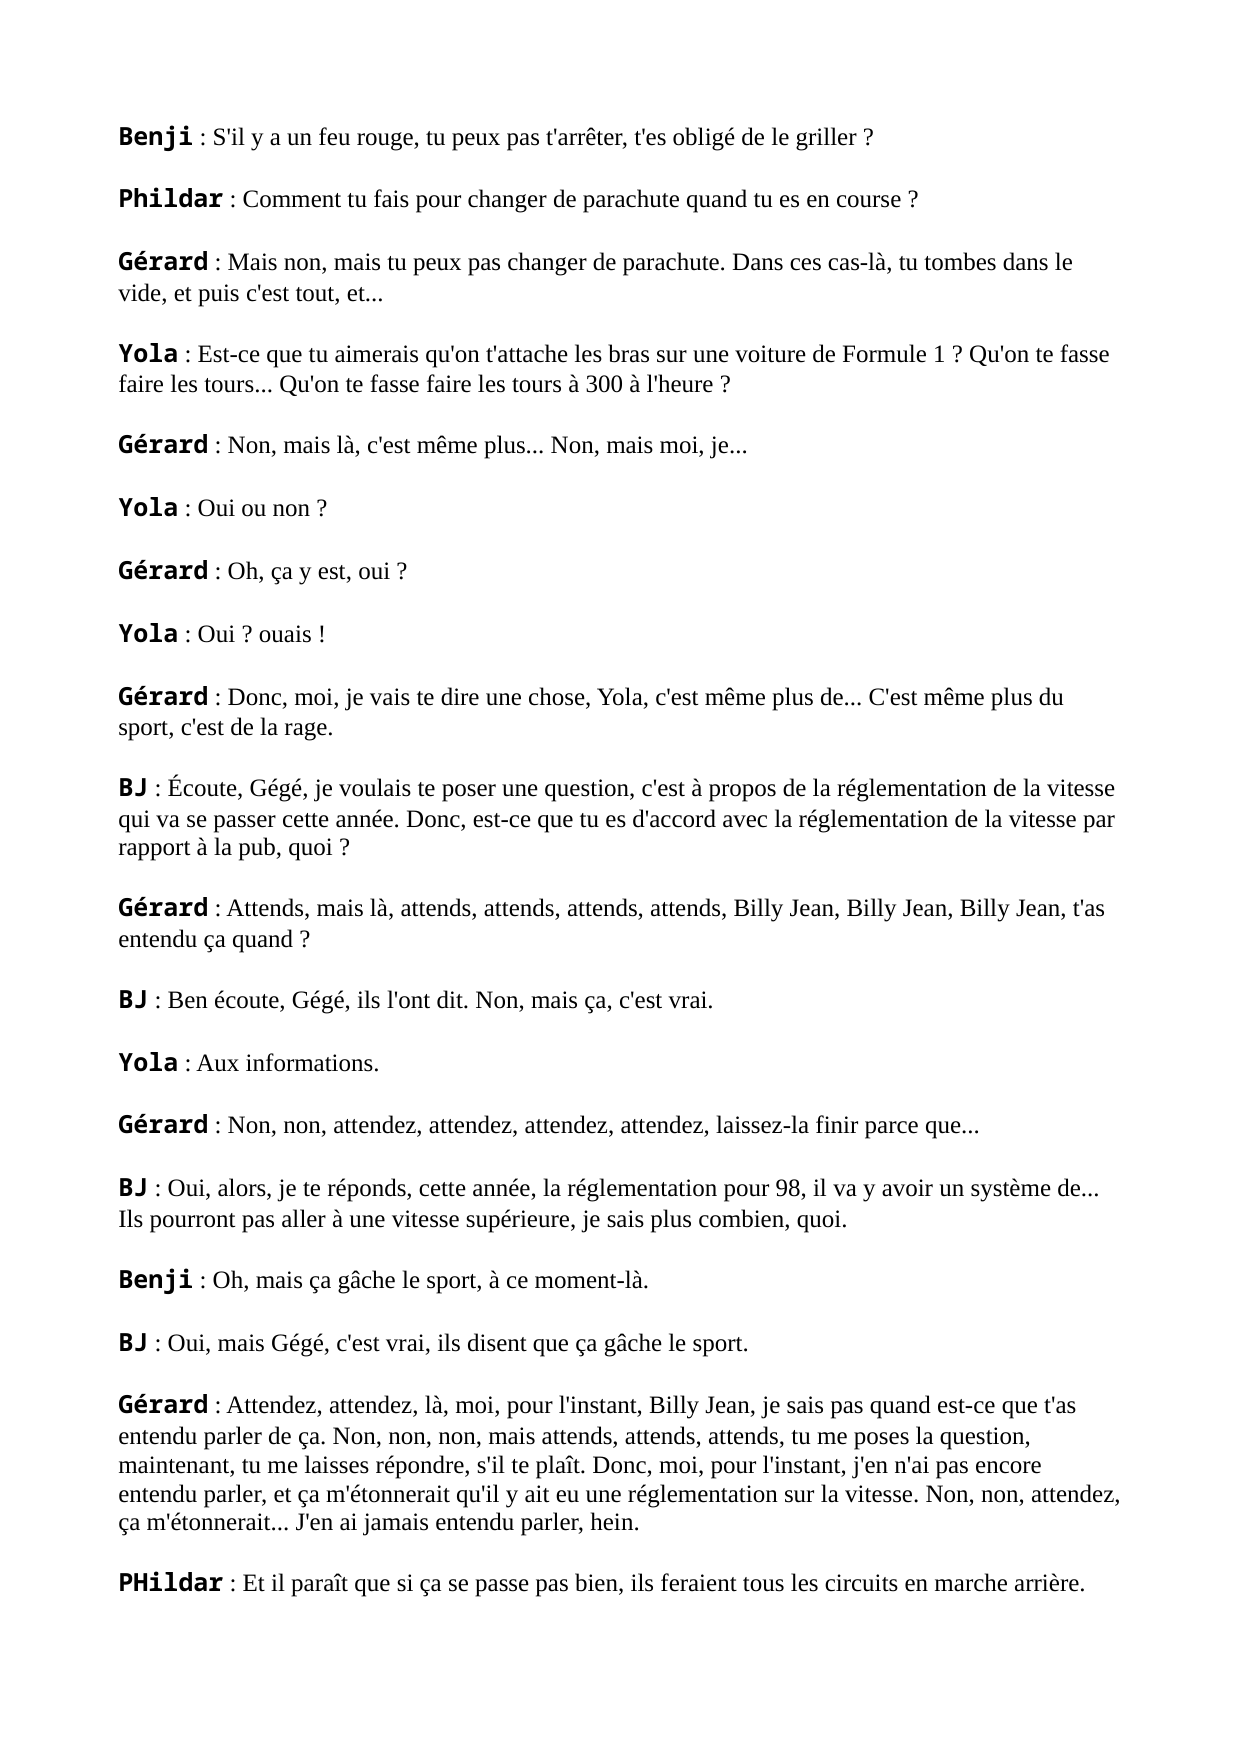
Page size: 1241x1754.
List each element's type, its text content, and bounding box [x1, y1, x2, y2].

text Gérard : Oh, ça y est, oui ? [118, 552, 1122, 587]
text PHildar : Et il paraît que si ça se passe pas bien, ils feraient tous les circuits en marche arrière. [118, 1565, 1122, 1599]
text Gérard : Non, mais là, c'est même plus... Non, mais moi, je... [118, 427, 1122, 461]
text BJ : Oui, mais Gégé, c'est vrai, ils disent que ça gâche le sport. [118, 1324, 1122, 1358]
text Yola : Aux informations. [118, 1044, 1122, 1078]
text Gérard : Donc, moi, je vais te dire une chose, Yola, c'est même plus de... C'est même plus du sport, c'est de la rage. [118, 678, 1122, 741]
text Yola : Oui ? ouais ! [118, 615, 1122, 649]
text Phildar : Comment tu fais pour changer de parachute quand tu es en course ? [118, 181, 1122, 215]
text Yola : Oui ou non ? [118, 490, 1122, 524]
text Benji : Oh, mais ça gâche le sport, à ce moment-là. [118, 1262, 1122, 1296]
text BJ : Ben écoute, Gégé, ils l'ont dit. Non, mais ça, c'est vrai. [118, 982, 1122, 1016]
text Yola : Est-ce que tu aimerais qu'on t'attache les bras sur une voiture de Formule 1 ? Qu'on te fasse faire les tours... Qu'on te fasse faire les tours à 300 à l'heure ? [118, 335, 1122, 398]
text Gérard : Mais non, mais tu peux pas changer de parachute. Dans ces cas-là, tu tombes dans le vide, et puis c'est tout, et... [118, 244, 1122, 307]
text BJ : Oui, alors, je te réponds, cette année, la réglementation pour 98, il va y avoir un système de... Ils pourront pas aller à une vitesse supérieure, je sais plus combien, quoi. [118, 1170, 1122, 1233]
text Gérard : Non, non, attendez, attendez, attendez, attendez, laissez-la finir parce que... [118, 1107, 1122, 1141]
text BJ : Écoute, Gégé, je voulais te poser une question, c'est à propos de la réglementation de la vitesse qui va se passer cette année. Donc, est-ce que tu es d'accord avec la réglementation de la vitesse par rapport à la pub, quoi ? [118, 770, 1122, 861]
text Gérard : Attendez, attendez, là, moi, pour l'instant, Billy Jean, je sais pas quand est-ce que t'as entendu parler de ça. Non, non, non, mais attends, attends, attends, tu me poses la question, maintenant, tu me laisses répondre, s'il te plaît. Donc, moi, pour l'instant, j'en n'ai pas encore entendu parler, et ça m'étonnerait qu'il y ait eu une réglementation sur la vitesse. Non, non, attendez, ça m'étonnerait... J'en ai jamais entendu parler, hein. [118, 1387, 1122, 1536]
text Gérard : Attends, mais là, attends, attends, attends, attends, Billy Jean, Billy Jean, Billy Jean, t'as entendu ça quand ? [118, 890, 1122, 953]
text Benji : S'il y a un feu rouge, tu peux pas t'arrêter, t'es obligé de le griller ? [118, 118, 1122, 152]
